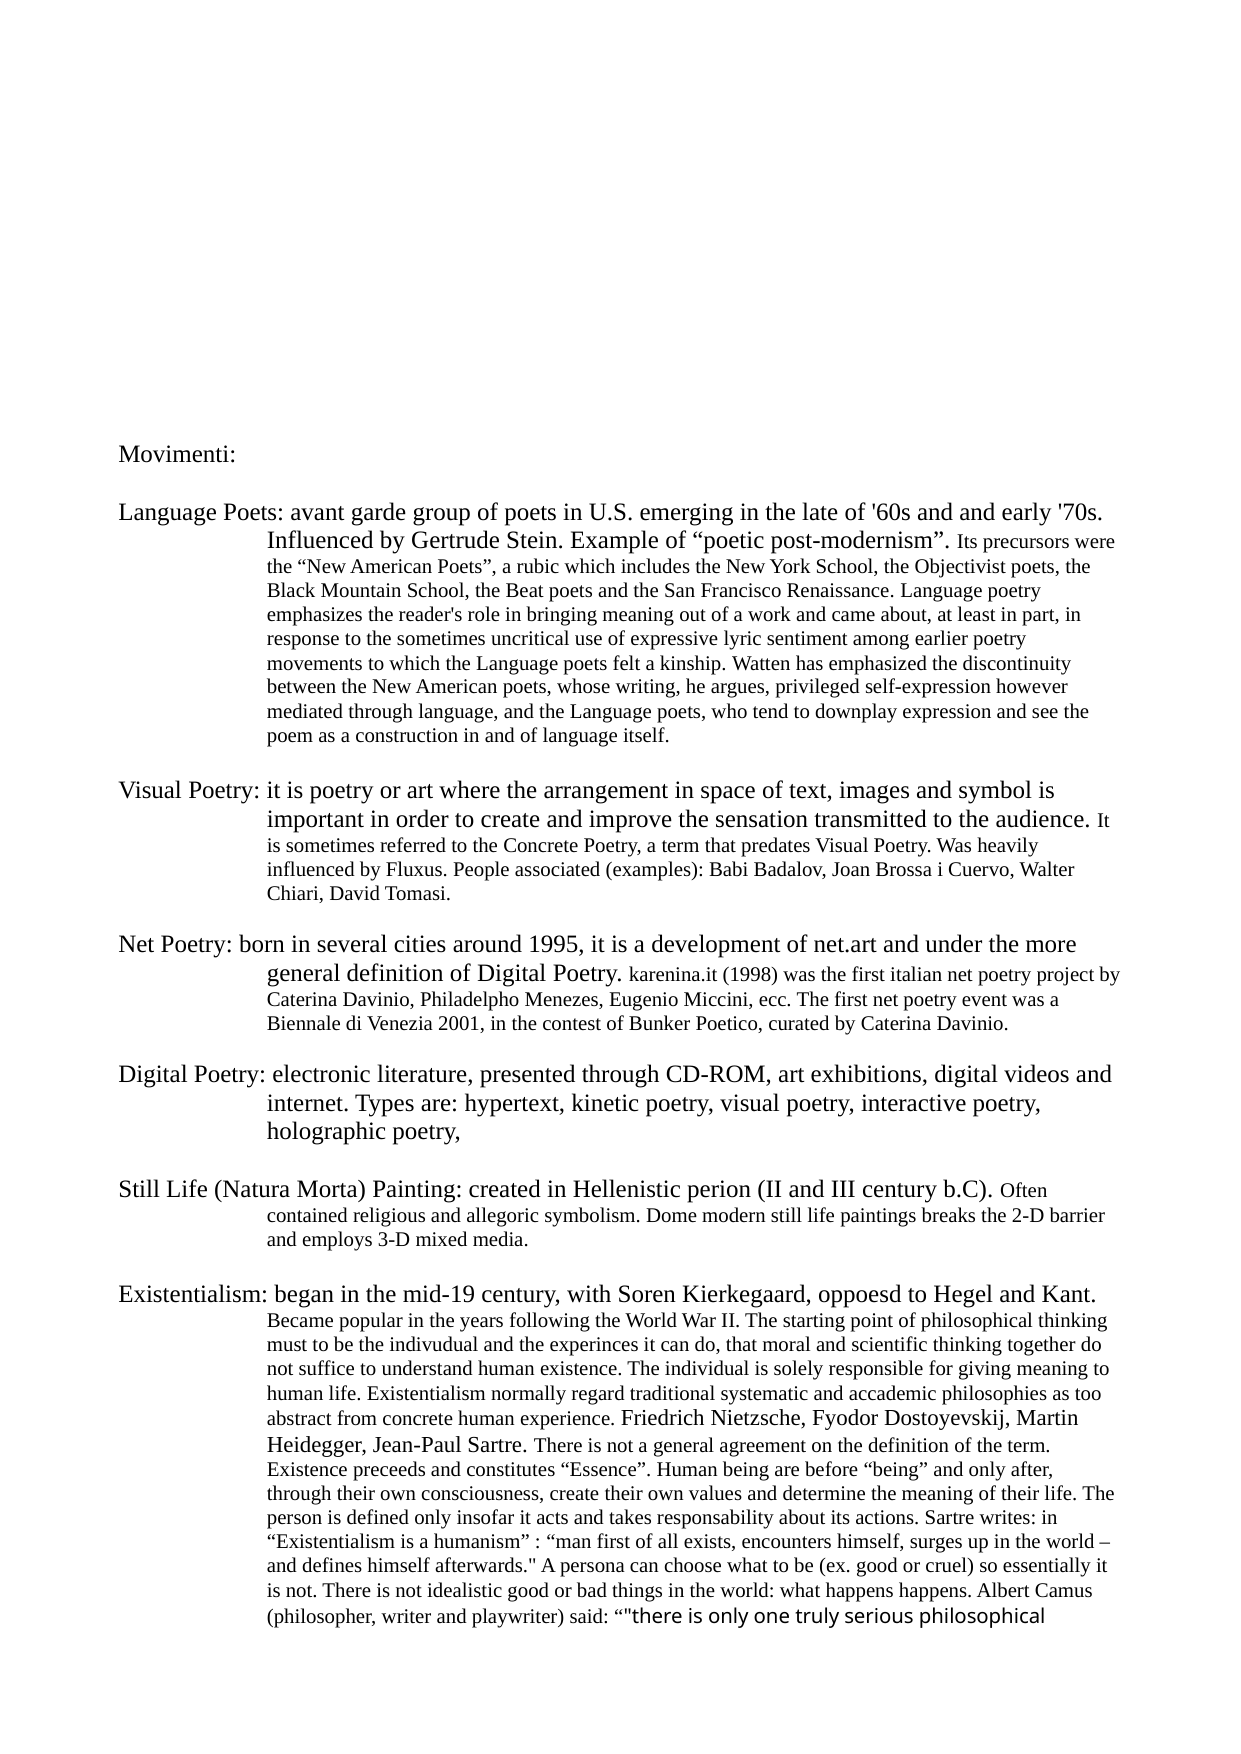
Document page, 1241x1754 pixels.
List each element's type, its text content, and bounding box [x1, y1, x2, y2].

text Still Life (Natura Morta) Painting: created in Hellenistic perion (II and III century b.C). Often contained religious and allegoric symbolism. Dome modern still life paintings breaks the 2-D barrier and employs 3-D mixed media. [118, 1174, 1122, 1251]
text Net Poetry: born in several cities around 1995, it is a development of net.art and under the more general definition of Digital Poetry. karenina.it (1998) was the first italian net poetry project by Caterina Davinio, Philadelpho Menezes, Eugenio Miccini, ecc. The first net poetry event was a Biennale di Venezia 2001, in the contest of Bunker Poetico, curated by Caterina Davinio. [118, 929, 1122, 1035]
text Movimenti: [118, 439, 1122, 468]
text Visual Poetry: it is poetry or art where the arrangement in space of text, images and symbol is important in order to create and improve the sensation transmitted to the audience. It is sometimes referred to the Concrete Poetry, a term that predates Visual Poetry. Was heavily influenced by Fluxus. People associated (examples): Babi Badalov, Joan Brossa i Cuervo, Walter Chiari, David Tomasi. [118, 775, 1122, 905]
text Digital Poetry: electronic literature, presented through CD-ROM, art exhibitions, digital videos and internet. Types are: hypertext, kinetic poetry, visual poetry, interactive poetry, holographic poetry, [118, 1059, 1122, 1145]
text Language Poets: avant garde group of poets in U.S. emerging in the late of '60s and and early '70s. Influenced by Gertrude Stein. Example of “poetic post-modernism”. Its precursors were the “New American Poets”, a rubic which includes the New York School, the Objectivist poets, the Black Mountain School, the Beat poets and the San Francisco Renaissance. Language poetry emphasizes the reader's role in bringing meaning out of a work and came about, at least in part, in response to the sometimes uncritical use of expressive lyric sentiment among earlier poetry movements to which the Language poets felt a kinship. Watten has emphasized the discontinuity between the New American poets, whose writing, he argues, privileged self-expression however mediated through language, and the Language poets, who tend to downplay expression and see the poem as a construction in and of language itself. [118, 497, 1122, 747]
text Existentialism: began in the mid-19 century, with Soren Kierkegaard, oppoesd to Hegel and Kant. Became popular in the years following the World War II. The starting point of philosophical thinking must to be the indivudual and the experinces it can do, that moral and scientific thinking together do not suffice to understand human existence. The individual is solely responsible for giving meaning to human life. Existentialism normally regard traditional systematic and accademic philosophies as too abstract from concrete human experience. Friedrich Nietzsche, Fyodor Dostoyevskij, Martin Heidegger, Jean-Paul Sartre. There is not a general agreement on the definition of the term. Existence preceeds and constitutes “Essence”. Human being are before “being” and only after, through their own consciousness, create their own values and determine the meaning of their life. The person is defined only insofar it acts and takes responsability about its actions. Sartre writes: in “Existentialism is a humanism” : “man first of all exists, encounters himself, surges up in the world – and defines himself afterwards." A persona can choose what to be (ex. good or cruel) so essentially it is not. There is not idealistic good or bad things in the world: what happens happens. Albert Camus (philosopher, writer and playwriter) said: “"there is only one truly serious philosophical [118, 1279, 1122, 1629]
